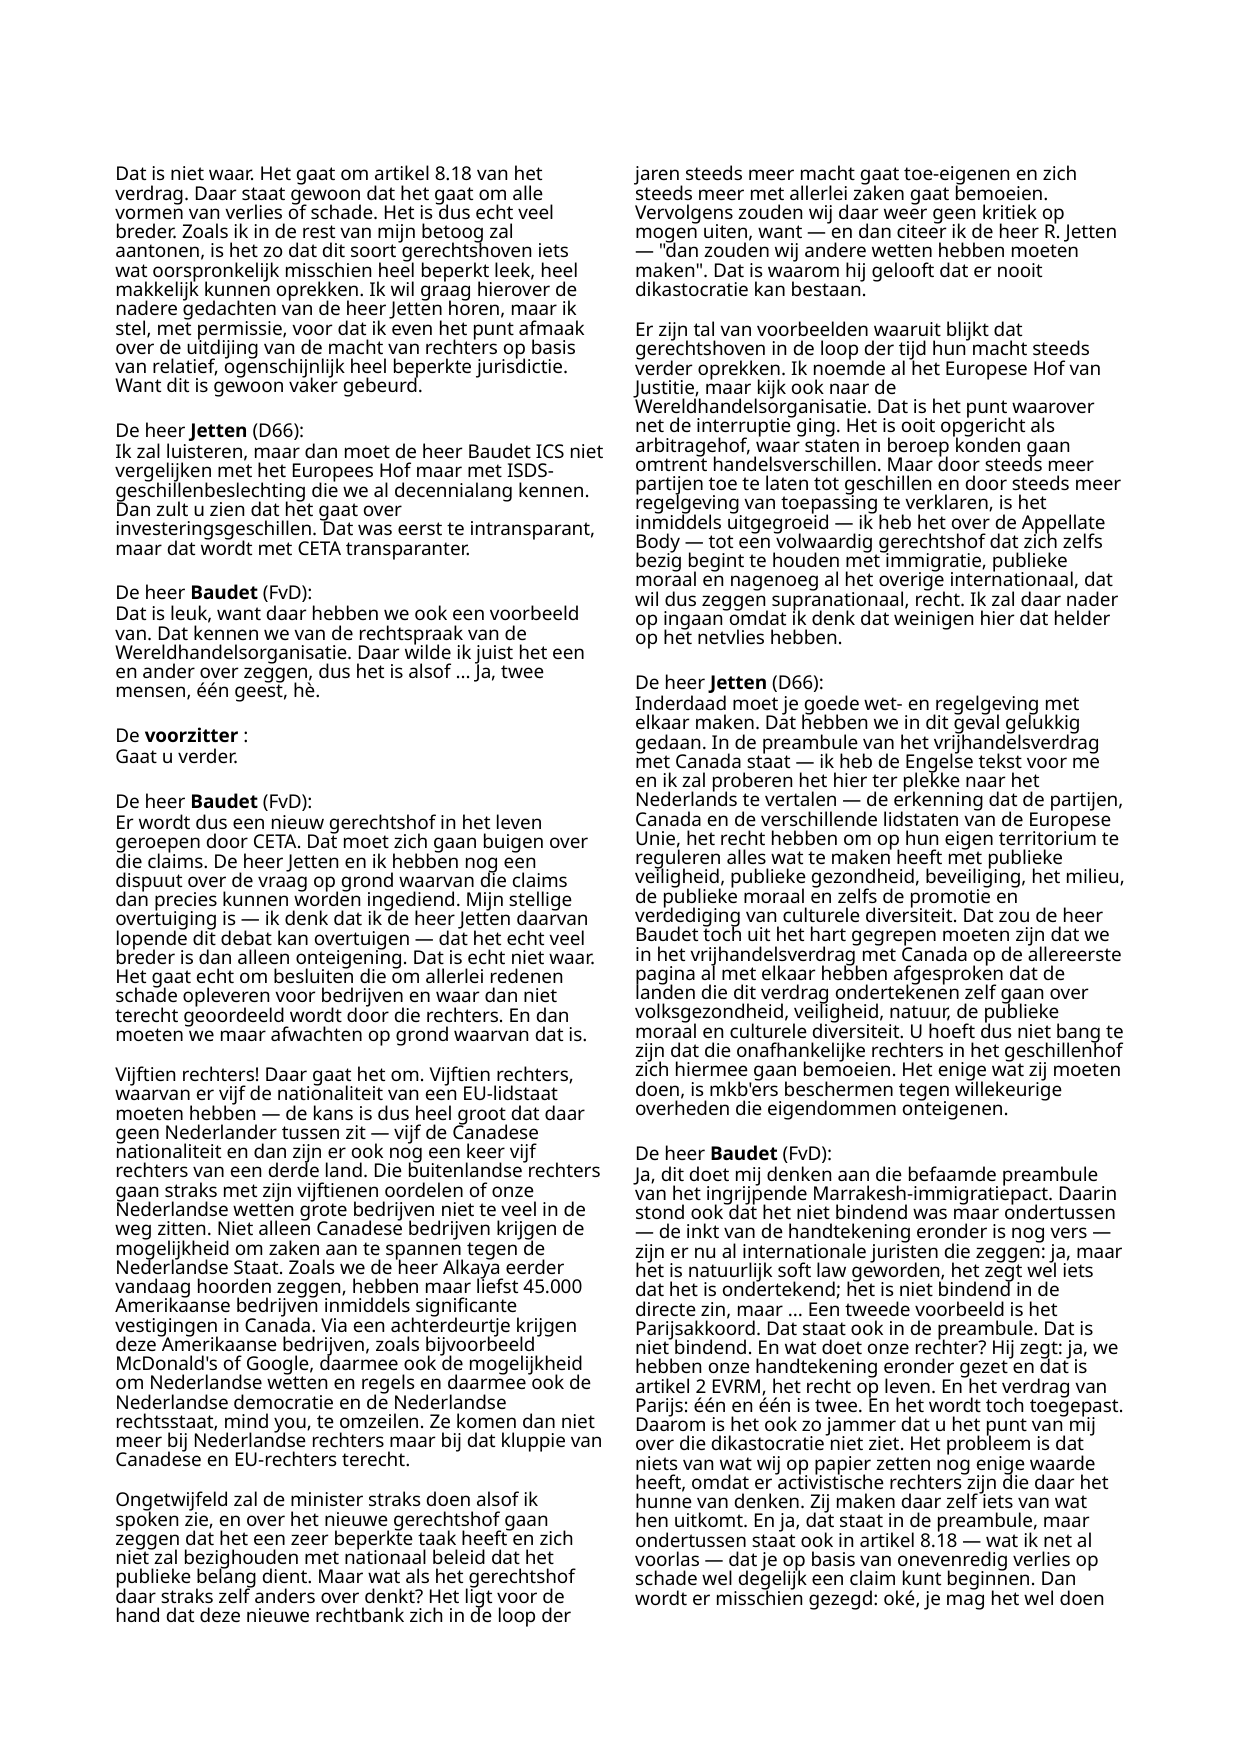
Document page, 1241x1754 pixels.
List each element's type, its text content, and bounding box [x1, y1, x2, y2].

text Ik zal luisteren, maar dan moet de heer Baudet ICS niet vergelijken met het Europees Hof maar met ISDS-geschillenbeslechting die we al decennialang kennen. Dan zult u zien dat het gaat over investeringsgeschillen. Dat was eerst te intransparant, maar dat wordt met CETA transparanter. [115, 443, 605, 559]
text Er wordt dus een nieuw gerechtshof in het leven geroepen door CETA. Dat moet zich gaan buigen over die claims. De heer Jetten en ik hebben nog een dispuut over de vraag op grond waarvan die claims dan precies kunnen worden ingediend. Mijn stellige overtuiging is — ik denk dat ik de heer Jetten daarvan lopende dit debat kan overtuigen — dat het echt veel breder is dan alleen onteigening. Dat is echt niet waar. Het gaat echt om besluiten die om allerlei redenen schade opleveren voor bedrijven en waar dan niet terecht geoordeeld wordt door die rechters. En dan moeten we maar afwachten op grond waarvan dat is. [115, 814, 605, 1045]
text De heer Jetten (D66): [115, 417, 605, 443]
text De heer Baudet (FvD): [115, 788, 605, 814]
text Er zijn tal van voorbeelden waaruit blijkt dat gerechtshoven in de loop der tijd hun macht steeds verder oprekken. Ik noemde al het Europese Hof van Justitie, maar kijk ook naar de Wereldhandelsorganisatie. Dat is het punt waarover net de interruptie ging. Het is ooit opgericht als arbitragehof, waar staten in beroep konden gaan omtrent handelsverschillen. Maar door steeds meer partijen toe te laten tot geschillen en door steeds meer regelgeving van toepassing te verklaren, is het inmiddels uitgegroeid — ik heb het over de Appellate Body — tot een volwaardig gerechtshof dat zich zelfs bezig begint te houden met immigratie, publieke moraal en nagenoeg al het overige internationaal, dat wil dus zeggen supranationaal, recht. Ik zal daar nader op ingaan omdat ik denk dat weinigen hier dat helder op het netvlies hebben. [635, 321, 1125, 648]
text De heer Baudet (FvD): [115, 579, 605, 605]
text Ongetwijfeld zal de minister straks doen alsof ik spoken zie, en over het nieuwe gerechtshof gaan zeggen dat het een zeer beperkte taak heeft en zich niet zal bezighouden met nationaal beleid dat het publieke belang dient. Maar wat als het gerechtshof daar straks zelf anders over denkt? Het ligt voor de hand dat deze nieuwe rechtbank zich in de loop der [115, 1491, 605, 1626]
text Dat is niet waar. Het gaat om artikel 8.18 van het verdrag. Daar staat gewoon dat het gaat om alle vormen van verlies of schade. Het is dus echt veel breder. Zoals ik in de rest van mijn betoog zal aantonen, is het zo dat dit soort gerechtshoven iets wat oorspronkelijk misschien heel beperkt leek, heel makkelijk kunnen oprekken. Ik wil graag hierover de nadere gedachten van de heer Jetten horen, maar ik stel, met permissie, voor dat ik even het punt afmaak over de uitdijing van de macht van rechters op basis van relatief, ogenschijnlijk heel beperkte jurisdictie. Want dit is gewoon vaker gebeurd. [115, 165, 605, 397]
text Dat is leuk, want daar hebben we ook een voorbeeld van. Dat kennen we van de rechtspraak van de Wereldhandelsorganisatie. Daar wilde ik juist het een en ander over zeggen, dus het is alsof ... Ja, twee mensen, één geest, hè. [115, 605, 605, 702]
text Vijftien rechters! Daar gaat het om. Vijftien rechters, waarvan er vijf de nationaliteit van een EU-lidstaat moeten hebben — de kans is dus heel groot dat daar geen Nederlander tussen zit — vijf de Canadese nationaliteit en dan zijn er ook nog een keer vijf rechters van een derde land. Die buitenlandse rechters gaan straks met zijn vijftienen oordelen of onze Nederlandse wetten grote bedrijven niet te veel in de weg zitten. Niet alleen Canadese bedrijven krijgen de mogelijkheid om zaken aan te spannen tegen de Nederlandse Staat. Zoals we de heer Alkaya eerder vandaag hoorden zeggen, hebben maar liefst 45.000 Amerikaanse bedrijven inmiddels significante vestigingen in Canada. Via een achterdeurtje krijgen deze Amerikaanse bedrijven, zoals bijvoorbeeld McDonald's of Google, daarmee ook de mogelijkheid om Nederlandse wetten en regels en daarmee ook de Nederlandse democratie en de Nederlandse rechtsstaat, mind you, te omzeilen. Ze komen dan niet meer bij Nederlandse rechters maar bij dat kluppie van Canadese en EU-rechters terecht. [115, 1066, 605, 1471]
text Gaat u verder. [115, 748, 605, 767]
text Inderdaad moet je goede wet- en regelgeving met elkaar maken. Dat hebben we in dit geval gelukkig gedaan. In de preambule van het vrijhandelsverdrag met Canada staat — ik heb de Engelse tekst voor me en ik zal proberen het hier ter plekke naar het Nederlands te vertalen — de erkenning dat de partijen, Canada en de verschillende lidstaten van de Europese Unie, het recht hebben om op hun eigen territorium te reguleren alles wat te maken heeft met publieke veiligheid, publieke gezondheid, beveiliging, het milieu, de publieke moraal en zelfs de promotie en verdediging van culturele diversiteit. Dat zou de heer Baudet toch uit het hart gegrepen moeten zijn dat we in het vrijhandelsverdrag met Canada op de allereerste pagina al met elkaar hebben afgesproken dat de landen die dit verdrag ondertekenen zelf gaan over volksgezondheid, veiligheid, natuur, de publieke moraal en culturele diversiteit. U hoeft dus niet bang te zijn dat die onafhankelijke rechters in het geschillenhof zich hiermee gaan bemoeien. Het enige wat zij moeten doen, is mkb'ers beschermen tegen willekeurige overheden die eigendommen onteigenen. [635, 695, 1125, 1119]
text De heer Baudet (FvD): [635, 1140, 1125, 1166]
text jaren steeds meer macht gaat toe-eigenen en zich steeds meer met allerlei zaken gaat bemoeien. Vervolgens zouden wij daar weer geen kritiek op mogen uiten, want — en dan citeer ik de heer R. Jetten — "dan zouden wij andere wetten hebben moeten maken". Dat is waarom hij gelooft dat er nooit dikastocratie kan bestaan. [635, 165, 1125, 300]
text De heer Jetten (D66): [635, 669, 1125, 695]
text De voorzitter : [115, 722, 605, 748]
text Ja, dit doet mij denken aan die befaamde preambule van het ingrijpende Marrakesh-immigratiepact. Daarin stond ook dat het niet bindend was maar ondertussen — de inkt van de handtekening eronder is nog vers — zijn er nu al internationale juristen die zeggen: ja, maar het is natuurlijk soft law geworden, het zegt wel iets dat het is ondertekend; het is niet bindend in de directe zin, maar ... Een tweede voorbeeld is het Parijsakkoord. Dat staat ook in de preambule. Dat is niet bindend. En wat doet onze rechter? Hij zegt: ja, we hebben onze handtekening eronder gezet en dat is artikel 2 EVRM, het recht op leven. En het verdrag van Parijs: één en één is twee. En het wordt toch toegepast. Daarom is het ook zo jammer dat u het punt van mij over die dikastocratie niet ziet. Het probleem is dat niets van wat wij op papier zetten nog enige waarde heeft, omdat er activistische rechters zijn die daar het hunne van denken. Zij maken daar zelf iets van wat hen uitkomt. En ja, dat staat in de preambule, maar ondertussen staat ook in artikel 8.18 — wat ik net al voorlas — dat je op basis van onevenredig verlies op schade wel degelijk een claim kunt beginnen. Dan wordt er misschien gezegd: oké, je mag het wel doen [635, 1166, 1125, 1609]
